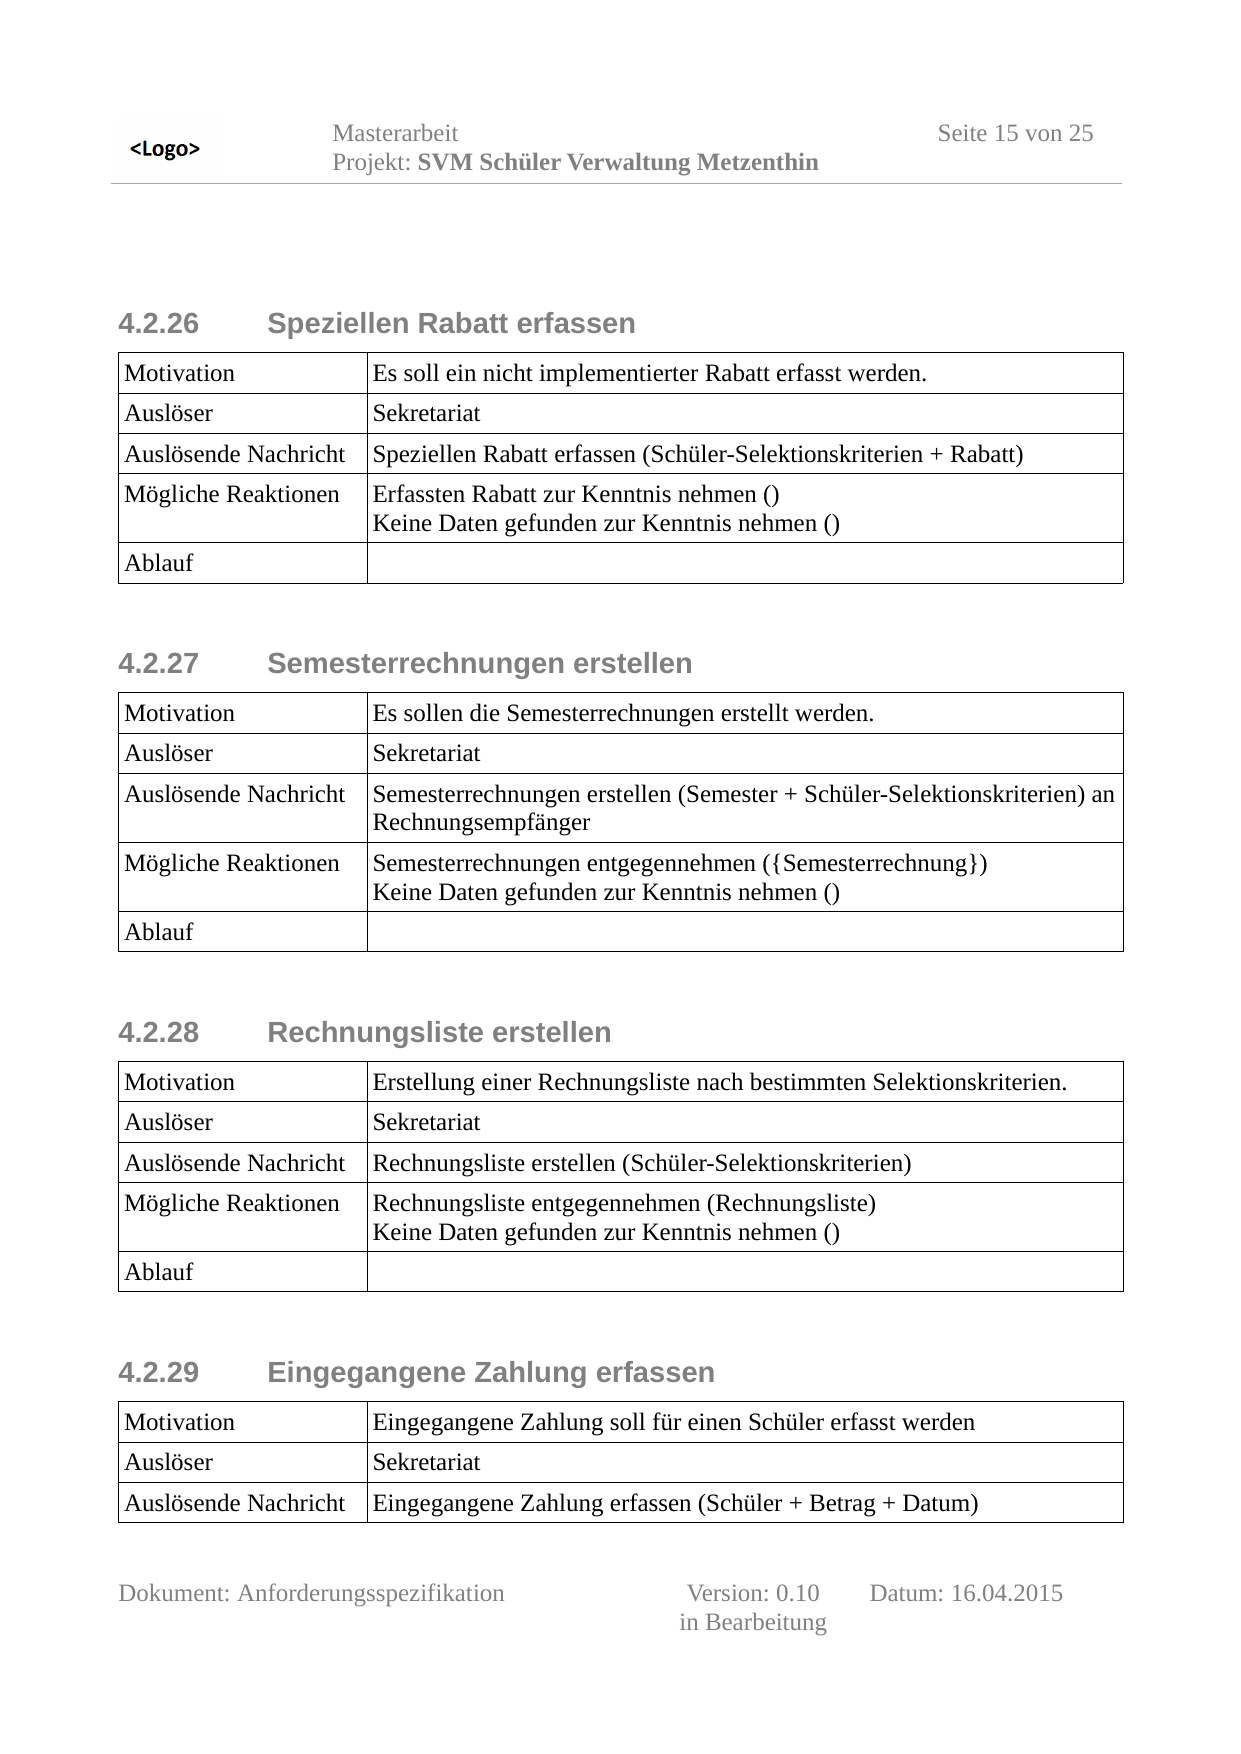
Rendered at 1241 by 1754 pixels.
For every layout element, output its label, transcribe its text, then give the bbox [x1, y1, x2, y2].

table_cell [368, 912, 1123, 951]
table_cell Mögliche Reaktionen [119, 843, 367, 911]
table_cell Sekretariat [368, 1443, 1123, 1482]
table_cell Auslösende Nachricht [119, 1483, 367, 1522]
table_cell Semesterrechnungen entgegennehmen ({Semesterrechnung}) Keine Daten gefunden zur Kenntnis nehmen () [368, 843, 1123, 911]
table_header Erstellung einer Rechnungsliste nach bestimmten Selektionskriterien. [368, 1062, 1123, 1101]
table_header Motivation [119, 693, 367, 733]
subtitle Rechnungsliste erstellen [118, 1015, 1122, 1049]
table_cell Sekretariat [368, 1102, 1123, 1142]
table_cell Ablauf [119, 1252, 367, 1291]
table_cell Auslöser [119, 394, 367, 433]
table_cell Sekretariat [368, 394, 1123, 433]
table_cell Auslöser [119, 1102, 367, 1142]
table_cell Mögliche Reaktionen [119, 474, 367, 542]
table_header Motivation [119, 1062, 367, 1101]
table_cell Erfassten Rabatt zur Kenntnis nehmen () Keine Daten gefunden zur Kenntnis nehmen () [368, 474, 1123, 542]
table_cell Auslösende Nachricht [119, 434, 367, 473]
table_cell Ablauf [119, 912, 367, 951]
picture [118, 118, 224, 183]
table_cell Speziellen Rabatt erfassen (Schüler-Selektionskriterien + Rabatt) [368, 434, 1123, 473]
table_cell Auslöser [119, 734, 367, 773]
table_cell Auslösende Nachricht [119, 774, 367, 842]
table_cell Rechnungsliste entgegennehmen (Rechnungsliste) Keine Daten gefunden zur Kenntnis nehmen () [368, 1183, 1123, 1251]
table_header Es sollen die Semesterrechnungen erstellt werden. [368, 693, 1123, 733]
table_header Motivation [119, 1402, 367, 1442]
table_cell [368, 1252, 1123, 1291]
table_header Motivation [119, 353, 367, 392]
table_cell [368, 543, 1123, 582]
table_cell Mögliche Reaktionen [119, 1183, 367, 1251]
subtitle Semesterrechnungen erstellen [118, 646, 1122, 680]
table_cell Ablauf [119, 543, 367, 582]
subtitle Eingegangene Zahlung erfassen [118, 1355, 1122, 1389]
table_header Eingegangene Zahlung soll für einen Schüler erfasst werden [368, 1402, 1123, 1442]
table_cell Semesterrechnungen erstellen (Semester + Schüler-Selektionskriterien) an Rechnungsempfänger [368, 774, 1123, 842]
table_cell Auslösende Nachricht [119, 1143, 367, 1182]
table_cell Rechnungsliste erstellen (Schüler-Selektionskriterien) [368, 1143, 1123, 1182]
subtitle Speziellen Rabatt erfassen [118, 306, 1122, 340]
table_header Es soll ein nicht implementierter Rabatt erfasst werden. [368, 353, 1123, 392]
table_cell Sekretariat [368, 734, 1123, 773]
table_cell Eingegangene Zahlung erfassen (Schüler + Betrag + Datum) [368, 1483, 1123, 1522]
table_cell Auslöser [119, 1443, 367, 1482]
